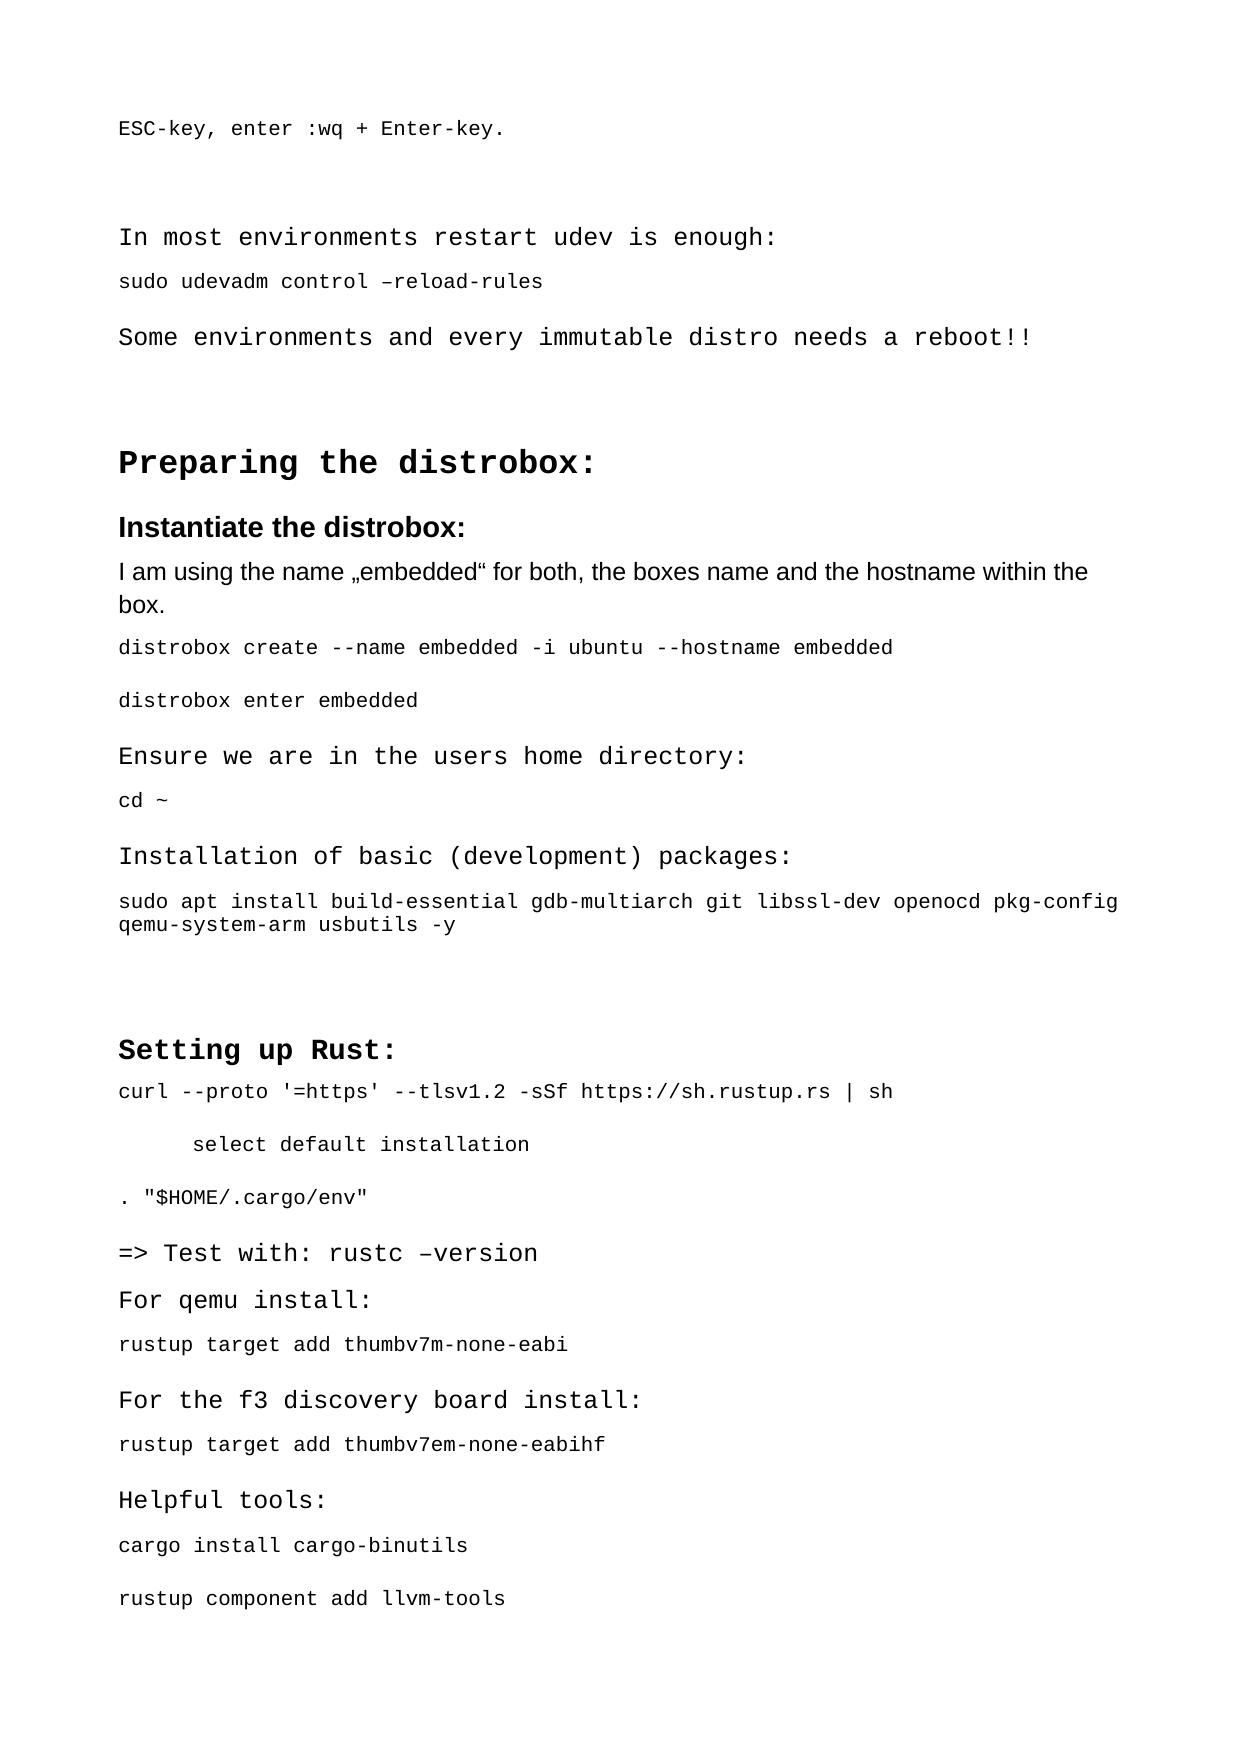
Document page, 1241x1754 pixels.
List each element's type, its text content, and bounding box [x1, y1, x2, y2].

text sudo apt install build-essential gdb-multiarch git libssl-dev openocd pkg-config qemu-system-arm usbutils -y [118, 891, 1122, 938]
text distrobox create --name embedded -i ubuntu --hostname embedded [118, 637, 1122, 661]
text Some environments and every immutable distro needs a reboot!! [118, 324, 1122, 353]
subtitle Preparing the distrobox: [118, 446, 1122, 483]
text distrobox enter embedded [118, 690, 1122, 714]
text For the f3 discovery board install: [118, 1387, 1122, 1416]
subtitle Setting up Rust: [118, 1035, 1122, 1068]
text => Test with: rustc –version [118, 1240, 1122, 1268]
text select default installation [118, 1134, 1122, 1157]
text . "$HOME/.cargo/env" [118, 1187, 1122, 1211]
text Helpful tools: [118, 1488, 1122, 1516]
text cargo install cargo-binutils [118, 1535, 1122, 1558]
text Installation of basic (development) packages: [118, 844, 1122, 872]
text sudo udevadm control –reload-rules [118, 271, 1122, 295]
text curl --proto '=https' --tlsv1.2 -sSf https://sh.rustup.rs | sh [118, 1081, 1122, 1104]
text For qemu install: [118, 1287, 1122, 1316]
text Ensure we are in the users home directory: [118, 743, 1122, 772]
text cd ~ [118, 791, 1122, 814]
text rustup target add thumbv7m-none-eabi [118, 1334, 1122, 1358]
text rustup component add llvm-tools [118, 1588, 1122, 1611]
text rustup target add thumbv7em-none-eabihf [118, 1434, 1122, 1458]
subtitle Instantiate the distrobox: [118, 511, 1122, 544]
text In most environments restart udev is enough: [118, 224, 1122, 253]
text ESC-key, enter :wq + Enter-key. [118, 118, 1122, 142]
text I am using the name „embedded“ for both, the boxes name and the hostname within the box. [118, 557, 1122, 618]
